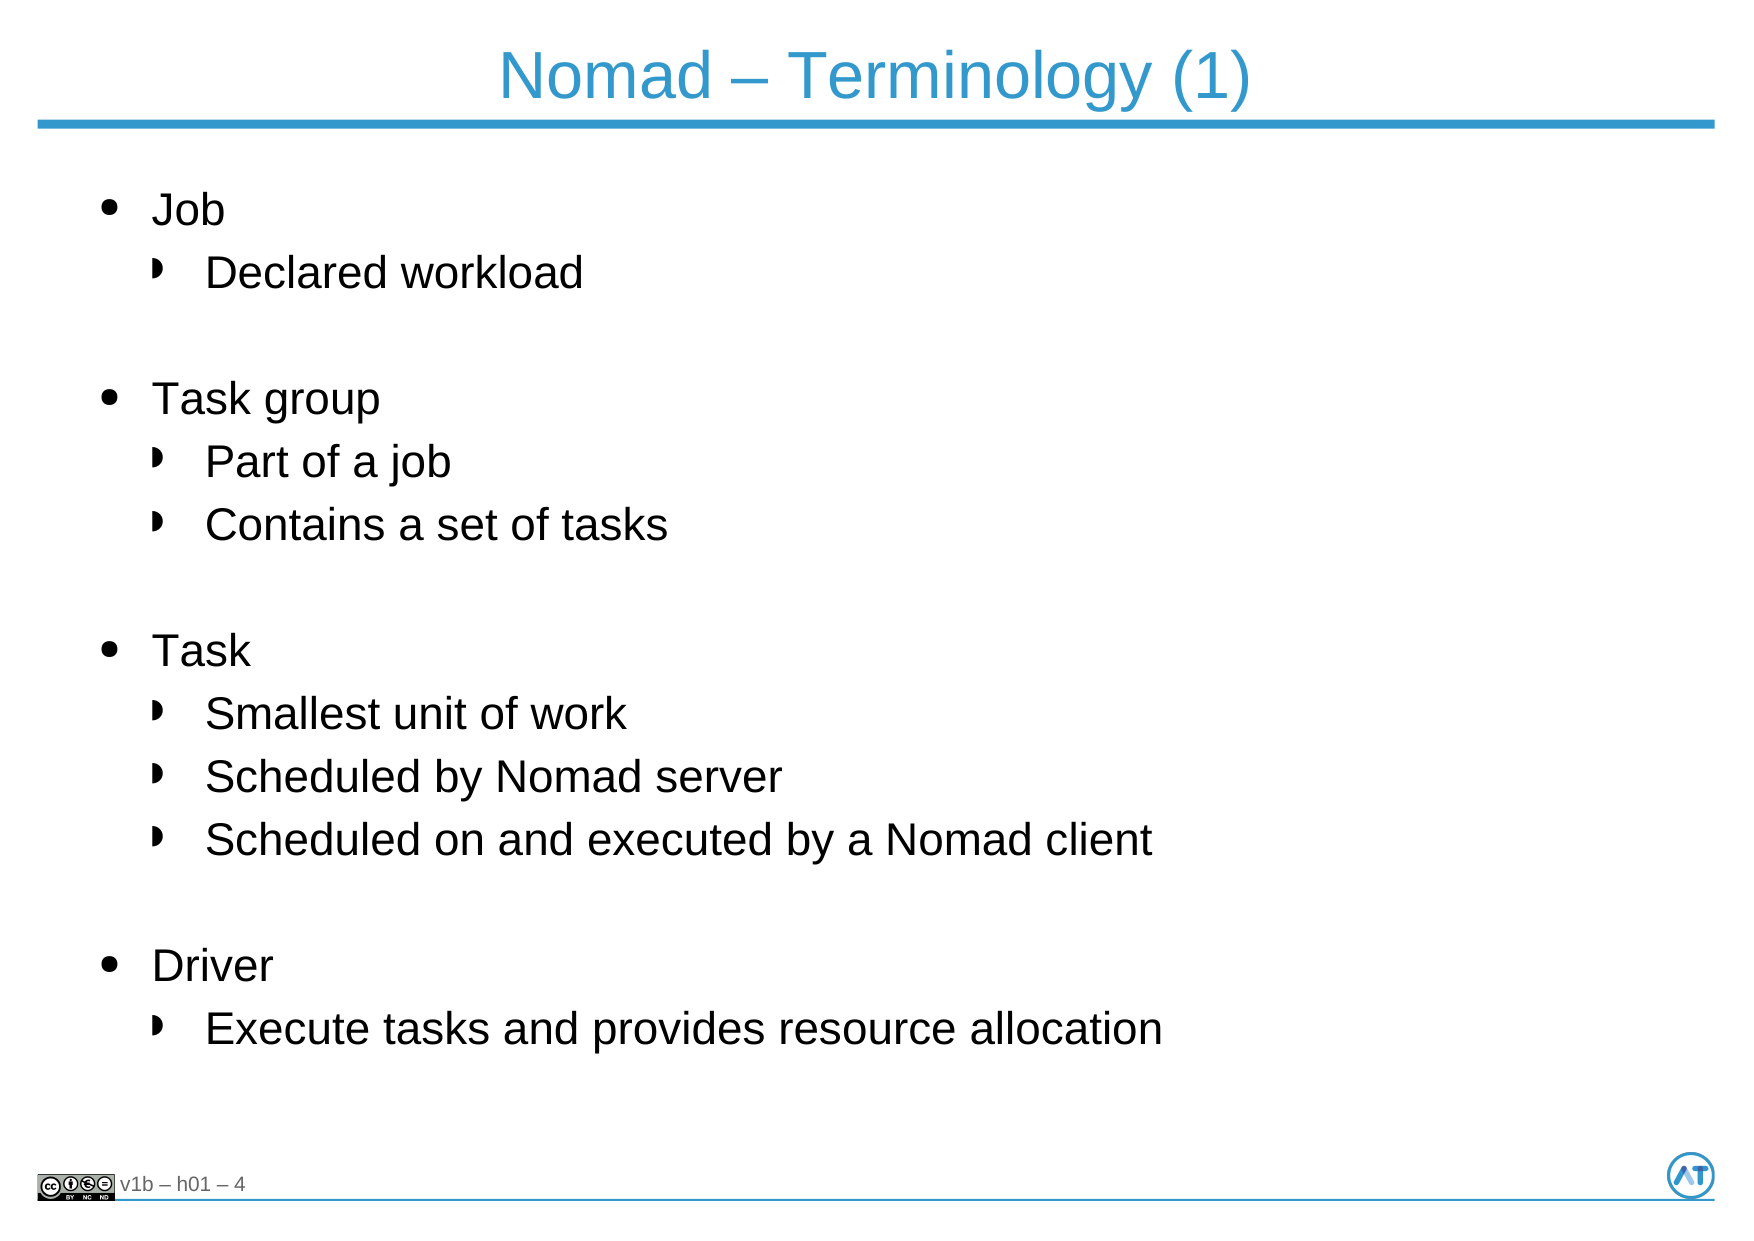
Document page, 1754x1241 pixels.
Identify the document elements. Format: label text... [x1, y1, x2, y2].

picture [37, 1174, 115, 1201]
picture [1667, 1152, 1715, 1199]
text_box Nomad – Terminology (1) [37, 38, 1715, 122]
text_box Job Declared workload Task group Part of a job Contains a set of tasks Task Smallest unit of work Scheduled by Nomad server Scheduled on and executed by a Nomad client Driver Execute tasks and provides resource allocation [80, 120, 1619, 1096]
